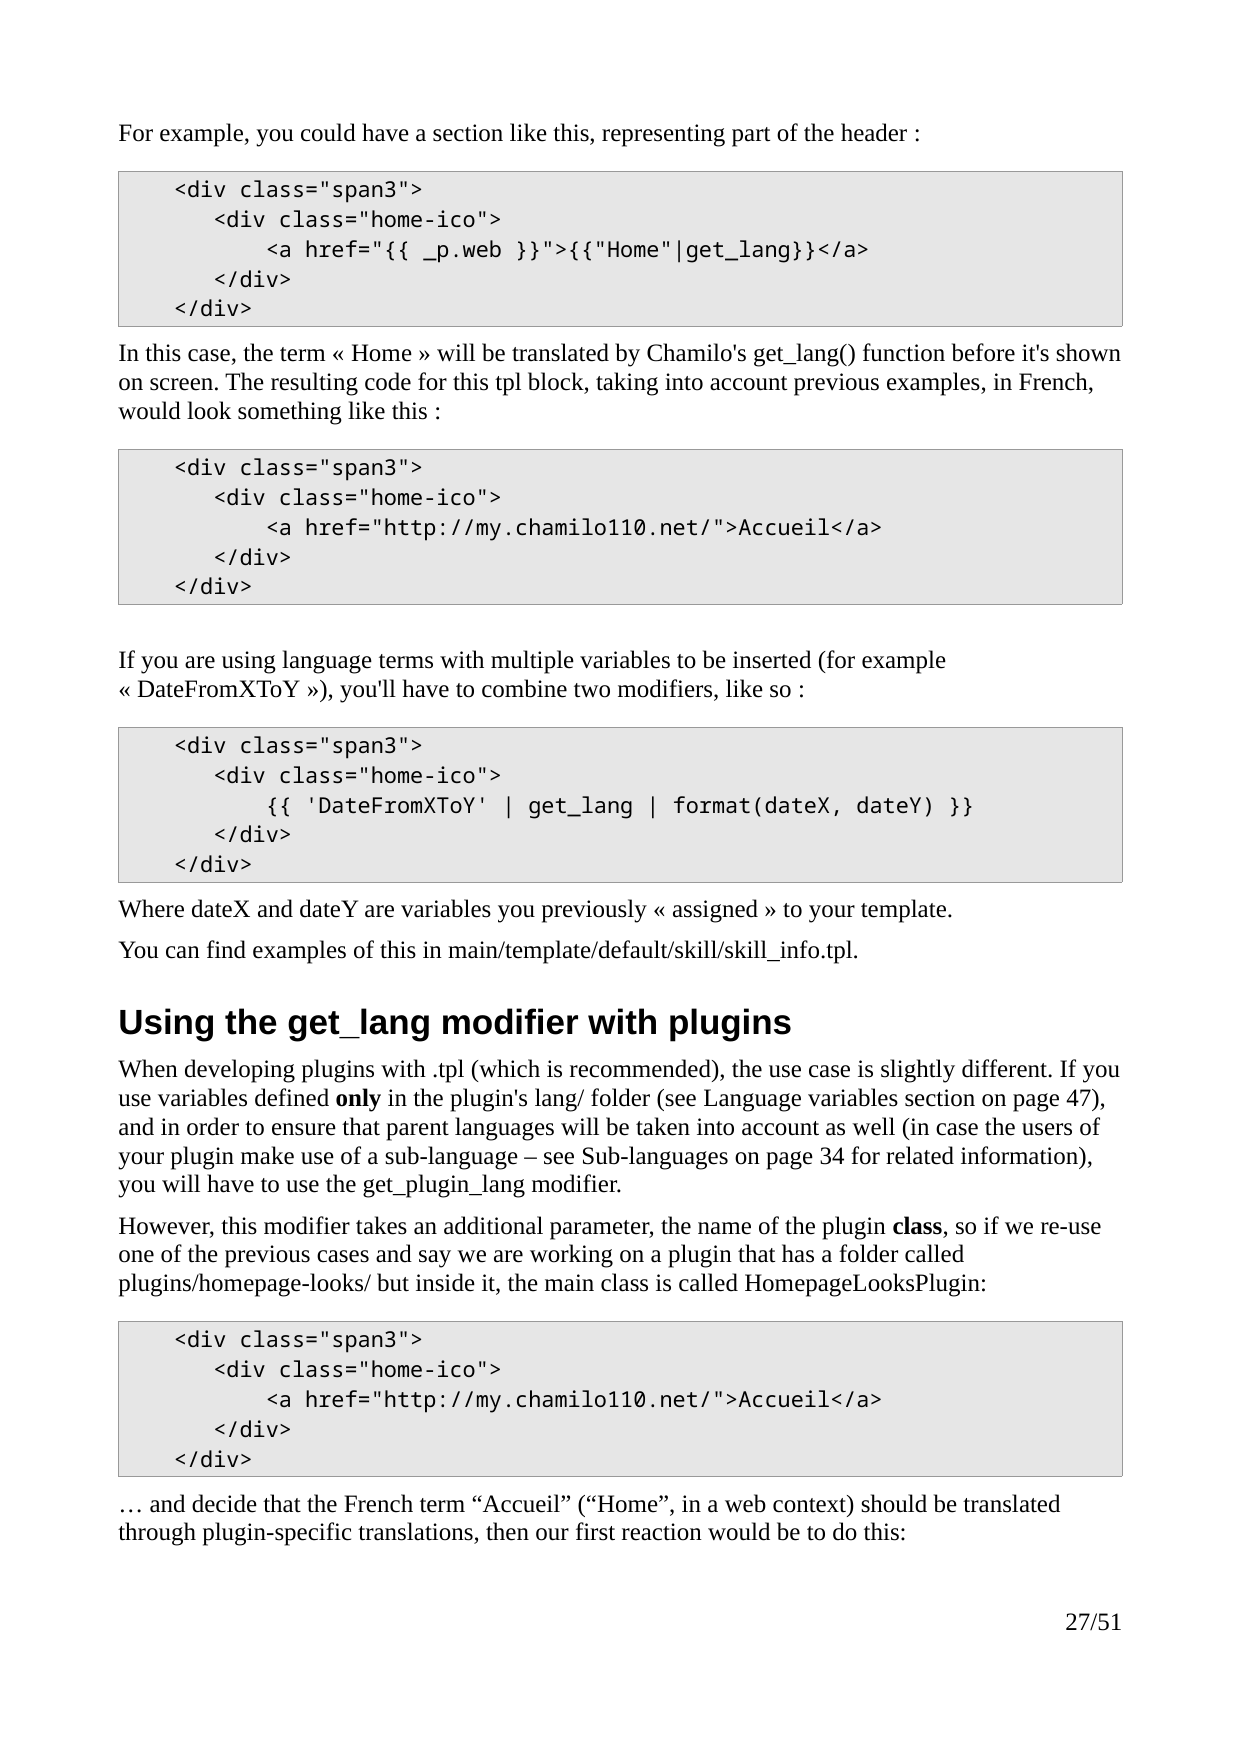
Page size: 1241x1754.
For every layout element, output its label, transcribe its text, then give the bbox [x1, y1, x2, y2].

text For example, you could have a section like this, representing part of the header : [118, 118, 1122, 147]
subtitle Using the get_lang modifier with plugins [118, 1002, 1122, 1042]
text Where dateX and dateY are variables you previously « assigned » to your template. [118, 894, 1122, 923]
text … and decide that the French term “Accueil” (“Home”, in a web context) should be translated through plugin-specific translations, then our first reaction would be to do this: [118, 1489, 1122, 1546]
text If you are using language terms with multiple variables to be inserted (for example « DateFromXToY »), you'll have to combine two modifiers, like so : [118, 616, 1122, 703]
text However, this modifier takes an additional parameter, the name of the plugin class, so if we re-use one of the previous cases and say we are working on a plugin that has a folder called plugins/homepage-looks/ but inside it, the main class is called HomepageLooksPlugin: [118, 1211, 1122, 1297]
text <div class="span3"> <div class="home-ico"> {{ 'DateFromXToY' | get_lang | format(dateX, dateY) }} </div> </div> [119, 728, 1122, 882]
text When developing plugins with .tpl (which is recommended), the use case is slightly different. If you use variables defined only in the plugin's lang/ folder (see Language variables section on page 44), and in order to ensure that parent languages will be taken into account as well (in case the users of your plugin make use of a sub-language – see Sub-languages on page 32 for related information), you will have to use the get_plugin_lang modifier. [118, 1054, 1122, 1198]
text In this case, the term « Home » will be translated by Chamilo's get_lang() function before it's shown on screen. The resulting code for this tpl block, taking into account previous examples, in French, would look something like this : [118, 338, 1122, 425]
text <div class="span3"> <div class="home-ico"> <a href="{{ _p.web }}">{{"Home"|get_lang}}</a> </div> </div> [119, 172, 1122, 326]
text <div class="span3"> <div class="home-ico"> <a href="http://my.chamilo110.net/">Accueil</a> </div> </div> [119, 450, 1122, 604]
text <div class="span3"> <div class="home-ico"> <a href="http://my.chamilo110.net/">Accueil</a> </div> </div> [119, 1322, 1122, 1476]
text You can find examples of this in main/template/default/skill/skill_info.tpl. [118, 936, 1122, 964]
